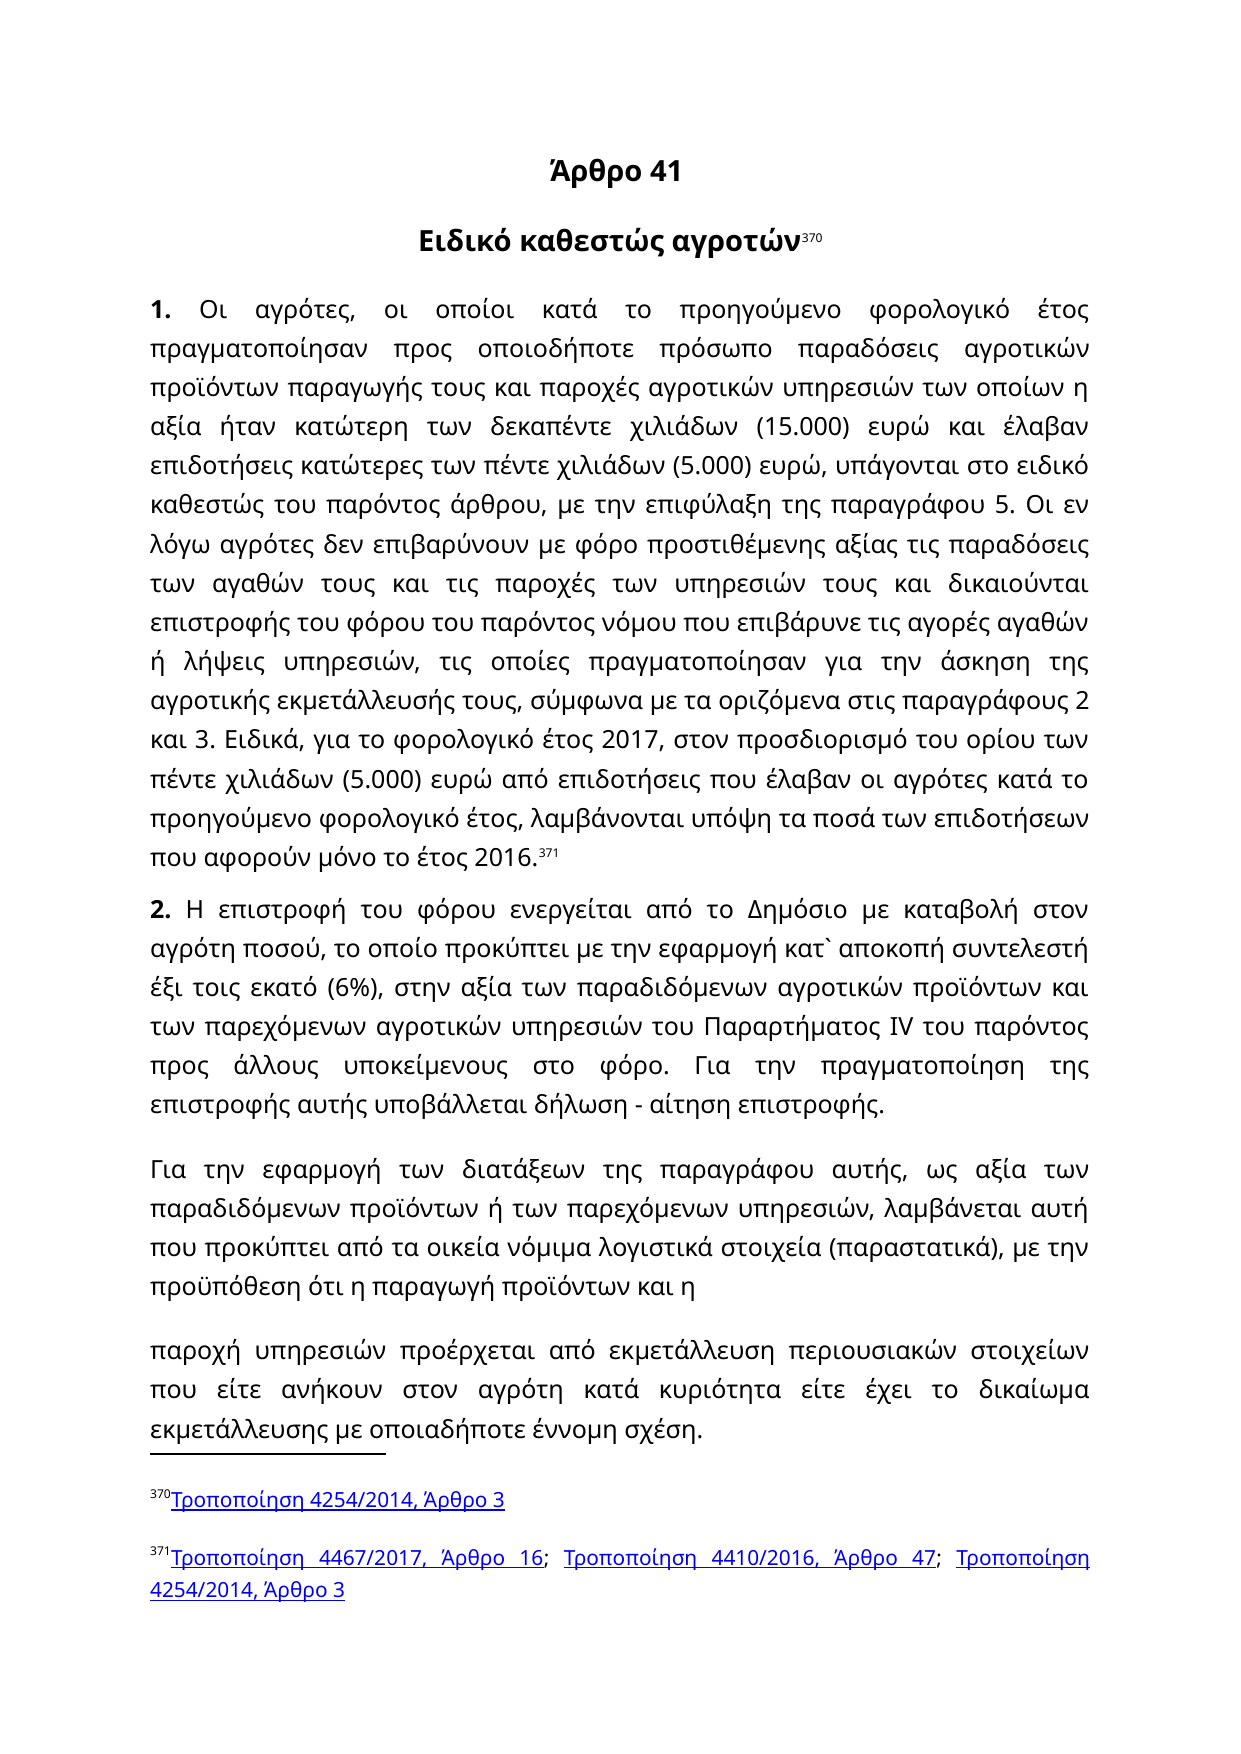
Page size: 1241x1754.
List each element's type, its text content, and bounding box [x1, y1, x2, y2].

text παροχή υπηρεσιών προέρχεται από εκμετάλλευση περιουσιακών στοιχείων που είτε ανήκουν στον αγρότη κατά κυριότητα είτε έχει το δικαίωμα εκμετάλλευσης με οποιαδήποτε έννομη σχέση. [150, 1333, 1090, 1445]
text Τροποποίηση 4467/2017, Άρθρο 16; Τροποποίηση 4410/2016, Άρθρο 47; Τροποποίηση 4254/2014, Άρθρο 3 [150, 1543, 1090, 1604]
text Τροποποίηση 4254/2014, Άρθρο 3 [150, 1485, 1090, 1514]
text Για την εφαρμογή των διατάξεων της παραγράφου αυτής, ως αξία των παραδιδόμενων προϊόντων ή των παρεχόμενων υπηρεσιών, λαμβάνεται αυτή που προκύπτει από τα οικεία νόμιμα λογιστικά στοιχεία (παραστατικά), με την προϋπόθεση ότι η παραγωγή προϊόντων και η [150, 1151, 1090, 1303]
text 2. Η επιστροφή του φόρου ενεργείται από το Δημόσιο με καταβολή στον αγρότη ποσού, το οποίο προκύπτει με την εφαρμογή κατ` αποκοπή συντελεστή έξι τοις εκατό (6%), στην αξία των παραδιδόμενων αγροτικών προϊόντων και των παρεχόμενων αγροτικών υπηρεσιών του Παραρτήματος IV του παρόντος προς άλλους υποκείμενους στο φόρο. Για την πραγματοποίηση της επιστροφής αυτής υποβάλλεται δήλωση - αίτηση επιστροφής. [150, 891, 1090, 1121]
subtitle Ειδικό καθεστώς αγροτών [150, 221, 1090, 260]
subtitle Άρθρο 41 [150, 150, 1090, 190]
text 1. Οι αγρότες, οι οποίοι κατά το προηγούμενο φορολογικό έτος πραγματοποίησαν προς οποιοδήποτε πρόσωπο παραδόσεις αγροτικών προϊόντων παραγωγής τους και παροχές αγροτικών υπηρεσιών των οποίων η αξία ήταν κατώτερη των δεκαπέντε χιλιάδων (15.000) ευρώ και έλαβαν επιδοτήσεις κατώτερες των πέντε χιλιάδων (5.000) ευρώ, υπάγονται στο ειδικό καθεστώς του παρόντος άρθρου, με την επιφύλαξη της παραγράφου 5. Οι εν λόγω αγρότες δεν επιβαρύνουν με φόρο προστιθέμενης αξίας τις παραδόσεις των αγαθών τους και τις παροχές των υπηρεσιών τους και δικαιούνται επιστροφής του φόρου του παρόντος νόμου που επιβάρυνε τις αγορές αγαθών ή λήψεις υπηρεσιών, τις οποίες πραγματοποίησαν για την άσκηση της αγροτικής εκμετάλλευσής τους, σύμφωνα με τα οριζόμενα στις παραγράφους 2 και 3. Ειδικά, για το φορολογικό έτος 2017, στον προσδιορισμό του ορίου των πέντε χιλιάδων (5.000) ευρώ από επιδοτήσεις που έλαβαν οι αγρότες κατά το προηγούμενο φορολογικό έτος, λαμβάνονται υπόψη τα ποσά των επιδοτήσεων που αφορούν μόνο το έτος 2016. [150, 291, 1090, 874]
